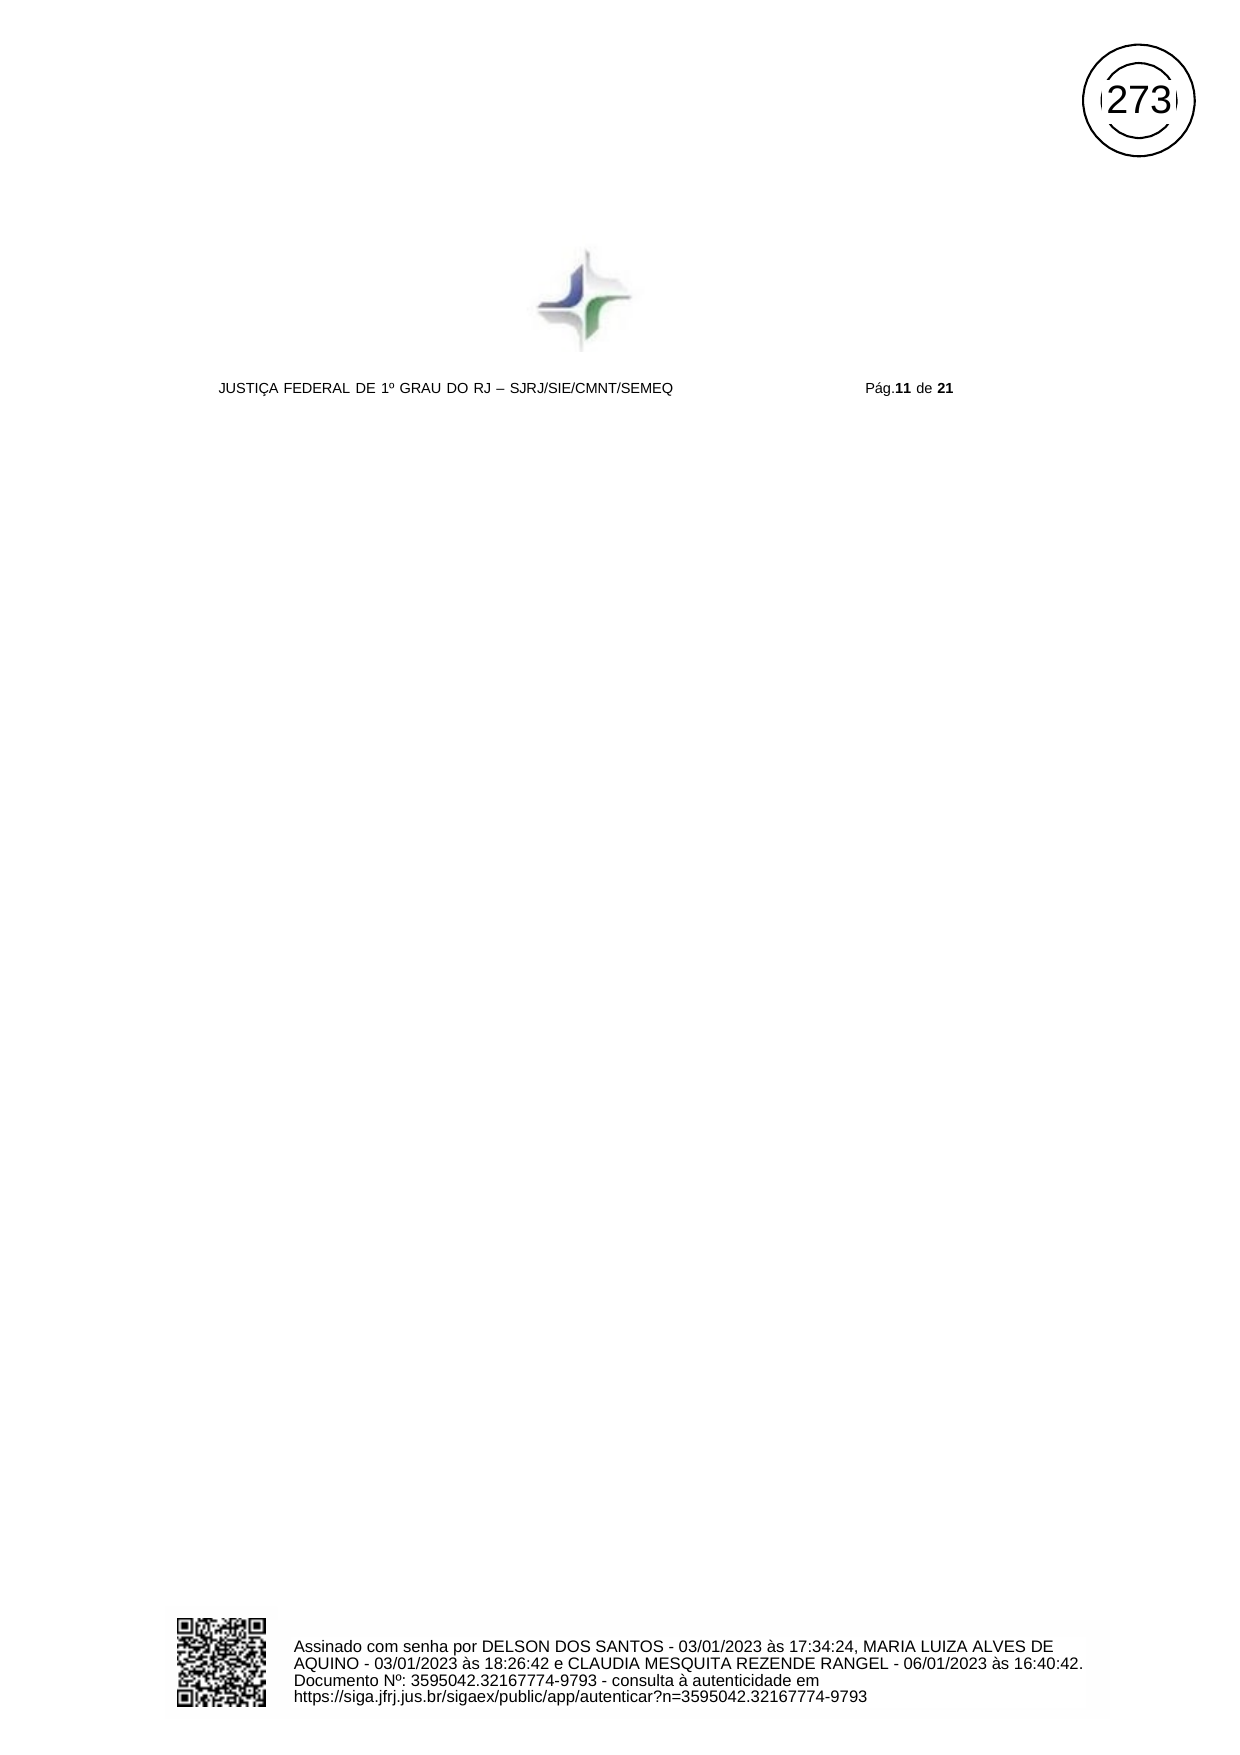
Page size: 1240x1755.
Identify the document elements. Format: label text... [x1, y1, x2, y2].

text JUSTIÇA FEDERAL DE 1º GRAU DO RJ – SJRJ/SIE/CMNT/SEMEQ Pág.11 de 21 [218, 379, 1239, 396]
